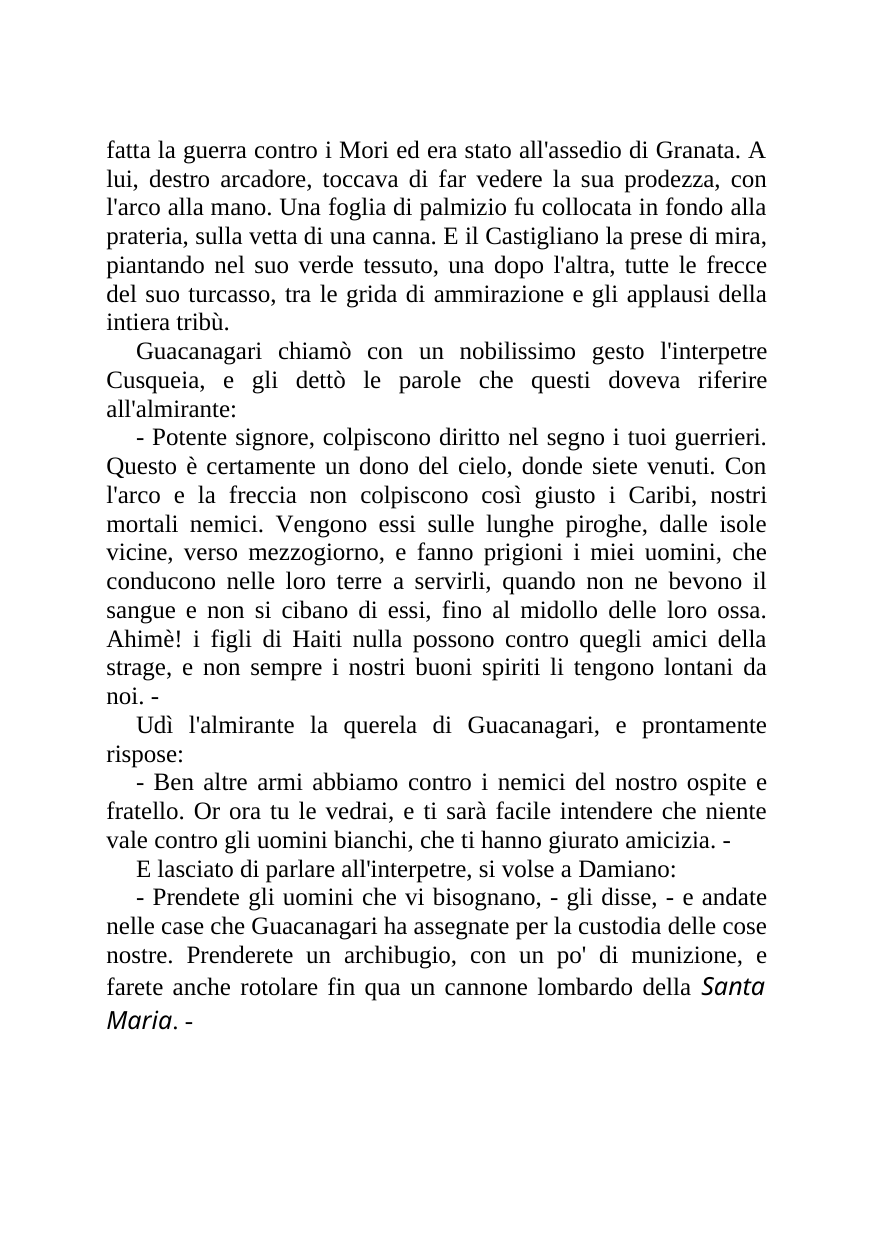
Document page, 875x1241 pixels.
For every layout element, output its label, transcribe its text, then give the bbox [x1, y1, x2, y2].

text Guacanagari chiamò con un nobilissimo gesto l'interpetre Cusqueia, e gli dettò le parole che questi doveva riferire all'almirante: [106, 336, 768, 422]
text - Prendete gli uomini che vi bisognano, - gli disse, - e andate nelle case che Guacanagari ha assegnate per la custodia delle cose nostre. Prenderete un archibugio, con un po' di munizione, e farete anche rotolare fin qua un cannone lombardo della Santa Maria. - [106, 882, 768, 1037]
text Udì l'almirante la querela di Guacanagari, e prontamente rispose: [106, 710, 768, 767]
text - Ben altre armi abbiamo contro i nemici del nostro ospite e fratello. Or ora tu le vedrai, e ti sarà facile intendere che niente vale contro gli uomini bianchi, che ti hanno giurato amicizia. - [106, 767, 768, 854]
text fatta la guerra contro i Mori ed era stato all'assedio di Granata. A lui, destro arcadore, toccava di far vedere la sua prodezza, con l'arco alla mano. Una foglia di palmizio fu collocata in fondo alla prateria, sulla vetta di una canna. E il Castigliano la prese di mira, piantando nel suo verde tessuto, una dopo l'altra, tutte le frecce del suo turcasso, tra le grida di ammirazione e gli applausi della intiera tribù. [106, 135, 768, 336]
text E lasciato di parlare all'interpetre, si volse a Damiano: [106, 854, 768, 882]
text - Potente signore, colpiscono diritto nel segno i tuoi guerrieri. Questo è certamente un dono del cielo, donde siete venuti. Con l'arco e la freccia non colpiscono così giusto i Caribi, nostri mortali nemici. Vengono essi sulle lunghe piroghe, dalle isole vicine, verso mezzogiorno, e fanno prigioni i miei uomini, che conducono nelle loro terre a servirli, quando non ne bevono il sangue e non si cibano di essi, fino al midollo delle loro ossa. Ahimè! i figli di Haiti nulla possono contro quegli amici della strage, e non sempre i nostri buoni spiriti li tengono lontani da noi. - [106, 422, 768, 710]
